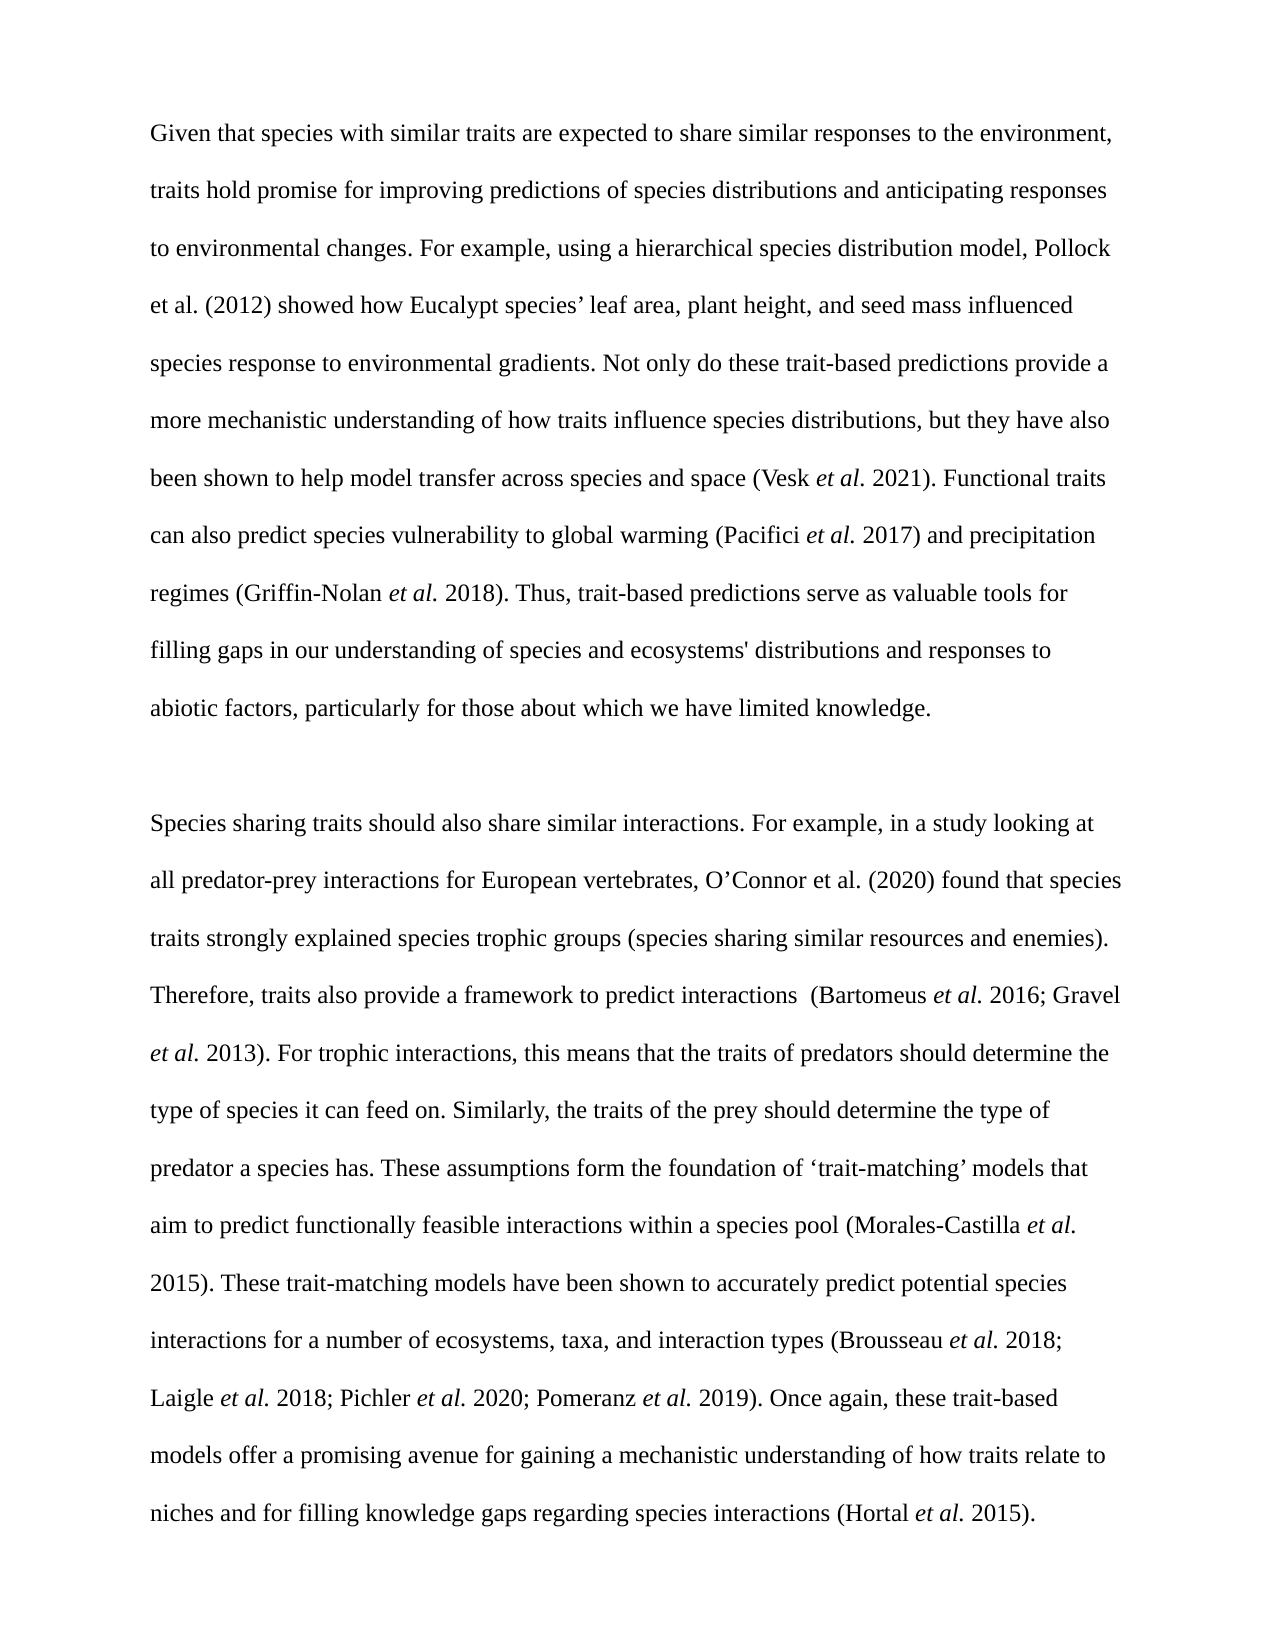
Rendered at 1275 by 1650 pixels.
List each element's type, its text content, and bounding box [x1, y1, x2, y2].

text Given that species with similar traits are expected to share similar responses to the environment, traits hold promise for improving predictions of species distributions and anticipating responses to environmental changes. For example, using a hierarchical species distribution model, Pollock et al. (2012) showed how Eucalypt species’ leaf area, plant height, and seed mass influenced species response to environmental gradients. Not only do these trait-based predictions provide a more mechanistic understanding of how traits influence species distributions, but they have also been shown to help model transfer across species and space (Vesk et al. 2021). Functional traits can also predict species vulnerability to global warming (Pacifici et al. 2017) and precipitation regimes (Griffin-Nolan et al. 2018). Thus, trait-based predictions serve as valuable tools for filling gaps in our understanding of species and ecosystems' distributions and responses to abiotic factors, particularly for those about which we have limited knowledge. [150, 118, 1125, 722]
text Species sharing traits should also share similar interactions. For example, in a study looking at all predator-prey interactions for European vertebrates, O’Connor et al. (2020) found that species traits strongly explained species trophic groups (species sharing similar resources and enemies). Therefore, traits also provide a framework to predict interactions (Bartomeus et al. 2016; Gravel et al. 2013). For trophic interactions, this means that the traits of predators should determine the type of species it can feed on. Similarly, the traits of the prey should determine the type of predator a species has. These assumptions form the foundation of ‘trait-matching’ models that aim to predict functionally feasible interactions within a species pool (Morales-Castilla et al. 2015). These trait-matching models have been shown to accurately predict potential species interactions for a number of ecosystems, taxa, and interaction types (Brousseau et al. 2018; Laigle et al. 2018; Pichler et al. 2020; Pomeranz et al. 2019). Once again, these trait-based models offer a promising avenue for gaining a mechanistic understanding of how traits relate to niches and for filling knowledge gaps regarding species interactions (Hortal et al. 2015). [150, 808, 1125, 1527]
